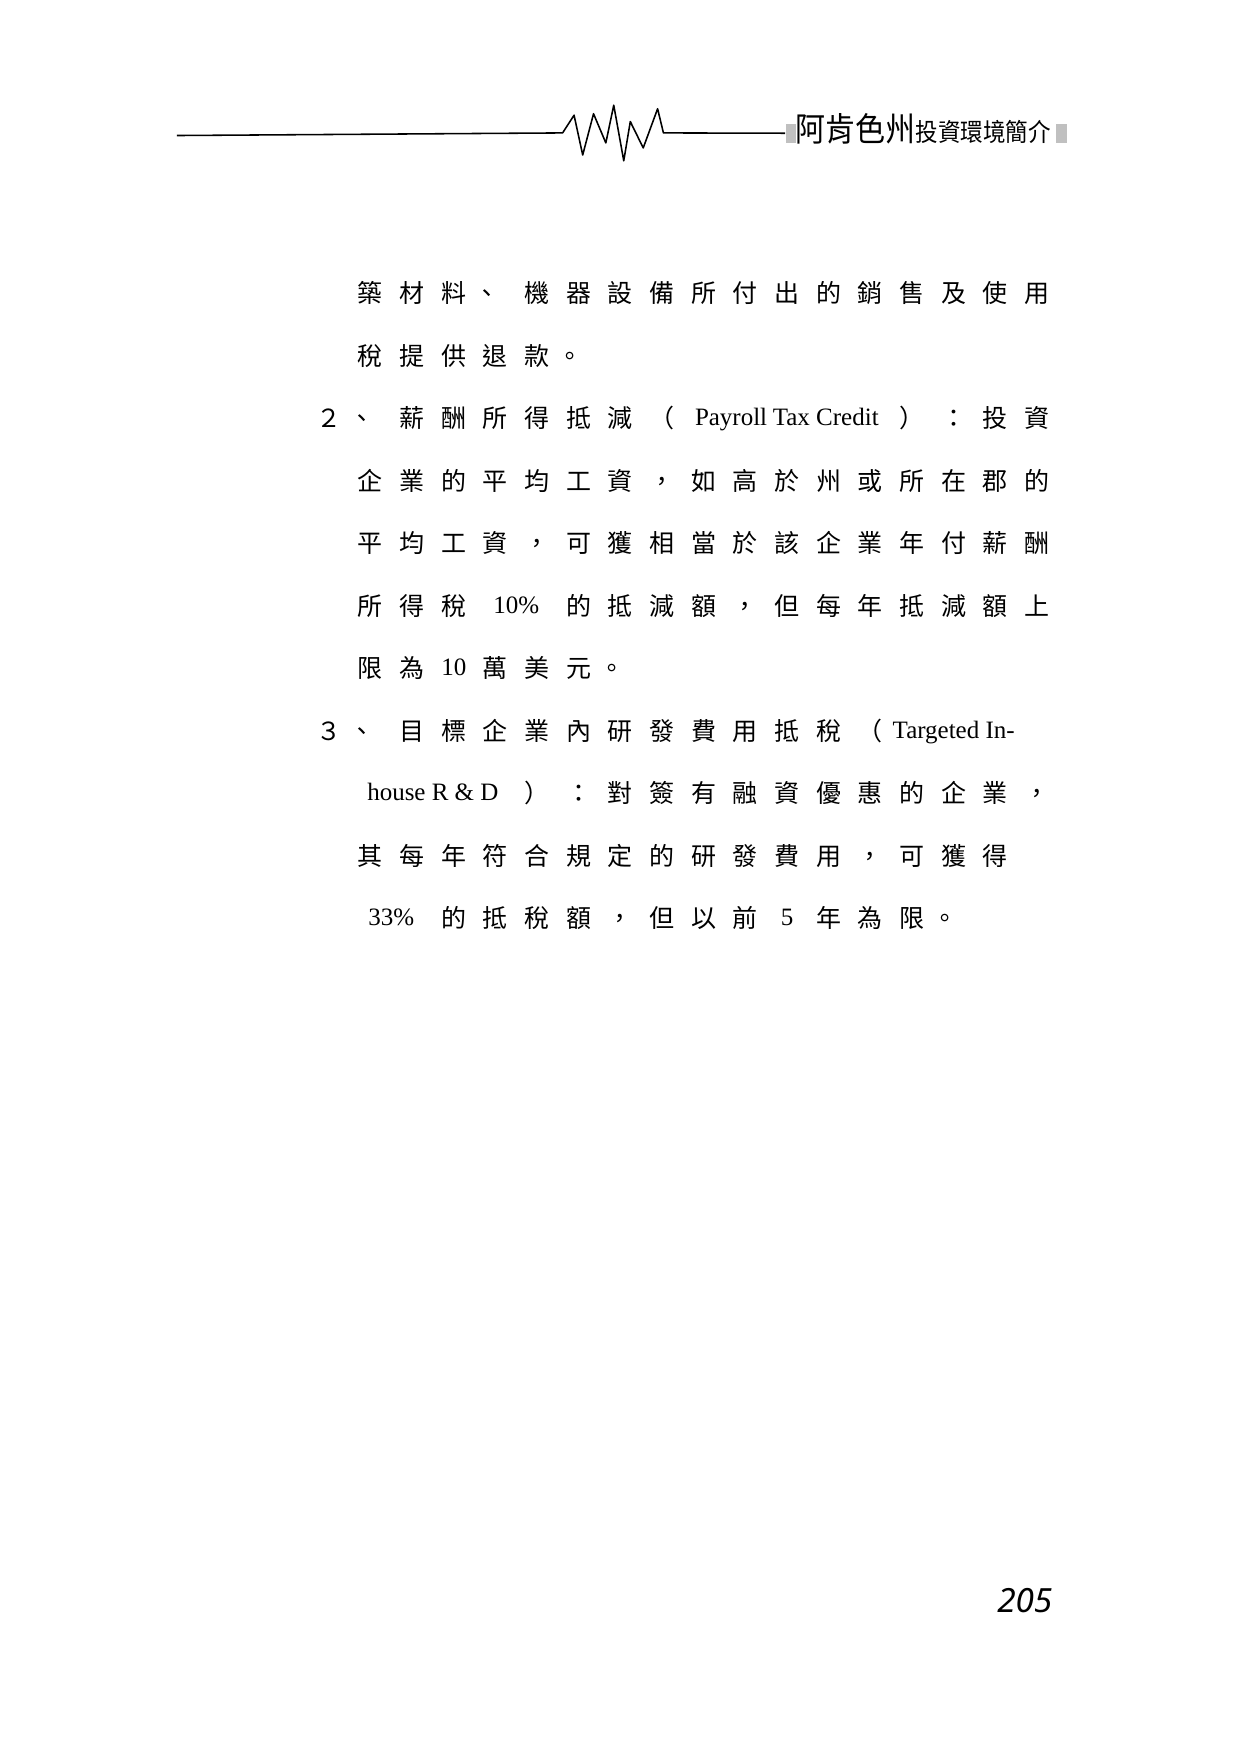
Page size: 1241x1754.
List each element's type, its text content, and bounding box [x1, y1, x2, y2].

text ２、薪酬所得抵減（Payroll Tax Credit）：投資企業的平均工資，如高於州或所在郡的平均工資，可獲相當於該企業年付薪酬所得稅10%的抵減額，但每年抵減額上限為10萬美元。 [281, 375, 1058, 688]
text 築材料、機器設備所付出的銷售及使用稅提供退款。 [281, 250, 1058, 375]
text ３、目標企業內研發費用抵稅（Targeted In-house R & D）：對簽有融資優惠的企業，其每年符合規定的研發費用，可獲得33%的抵稅額，但以前5年為限。 [281, 688, 1058, 938]
